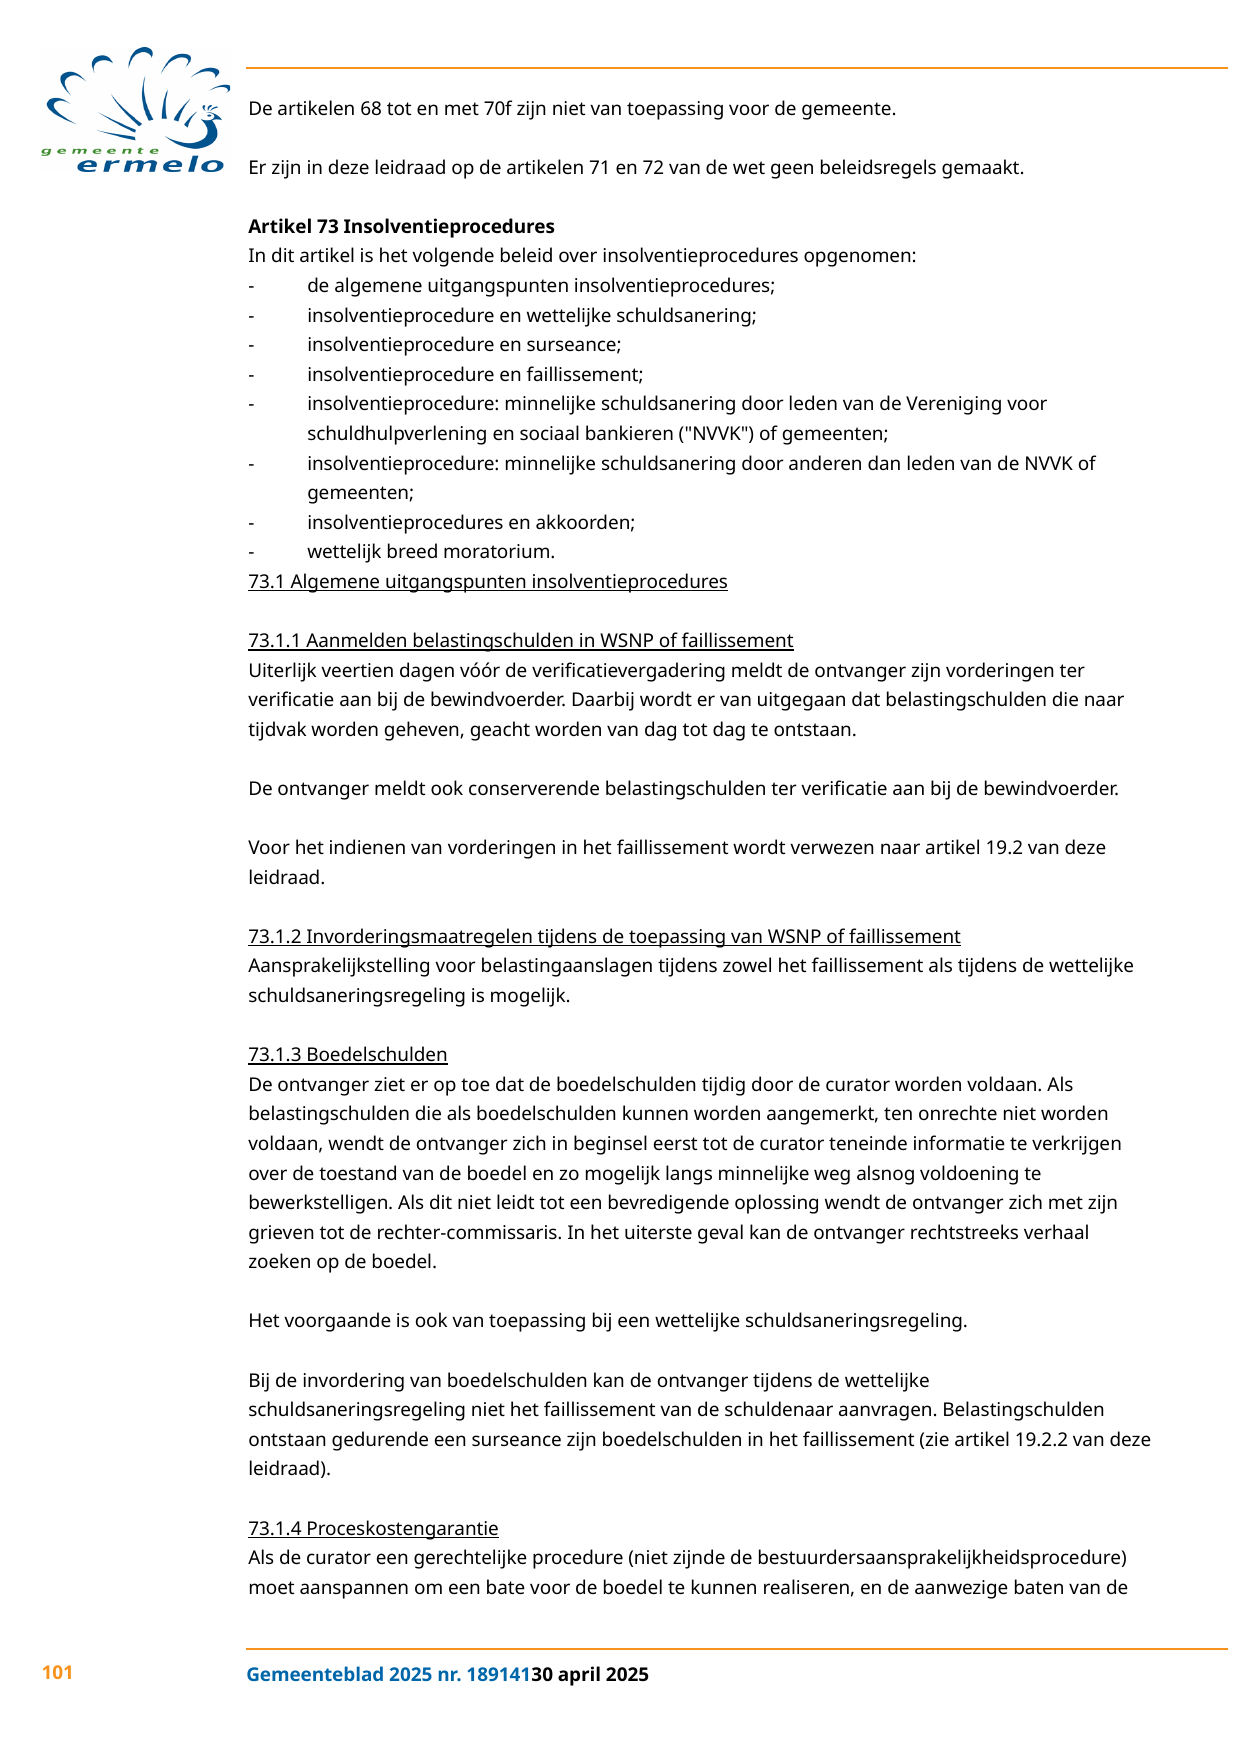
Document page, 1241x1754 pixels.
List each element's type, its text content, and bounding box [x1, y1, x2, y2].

text Als de curator een gerechtelijke procedure (niet zijnde de bestuurdersaansprakelijkheidsprocedure) moet aanspannen om een bate voor de boedel te kunnen realiseren, en de aanwezige baten van de [248, 1544, 1152, 1600]
text 73.1.4 Proceskostengarantie [248, 1515, 1152, 1541]
text In dit artikel is het volgende beleid over insolventieprocedures opgenomen: [248, 243, 1152, 268]
text Het voorgaande is ook van toepassing bij een wettelijke schuldsaneringsregeling. [248, 1308, 1152, 1333]
text 73.1.2 Invorderingsmaatregelen tijdens de toepassing van WSNP of faillissement [248, 923, 1152, 949]
text Aansprakelijkstelling voor belastingaanslagen tijdens zowel het faillissement als tijdens de wettelijke schuldsaneringsregeling is mogelijk. [248, 953, 1152, 1008]
text De ontvanger ziet er op toe dat de boedelschulden tijdig door de curator worden voldaan. Als belastingschulden die als boedelschulden kunnen worden aangemerkt, ten onrechte niet worden voldaan, wendt de ontvanger zich in beginsel eerst tot de curator teneinde informatie te verkrijgen over de toestand van de boedel en zo mogelijk langs minnelijke weg alsnog voldoening te bewerkstelligen. Als dit niet leidt tot een bevredigende oplossing wendt de ontvanger zich met zijn grieven tot de rechter-commissaris. In het uiterste geval kan de ontvanger rechtstreeks verhaal zoeken op de boedel. [248, 1071, 1152, 1274]
text Bij de invordering van boedelschulden kan de ontvanger tijdens de wettelijke schuldsaneringsregeling niet het faillissement van de schuldenaar aanvragen. Belastingschulden ontstaan gedurende een surseance zijn boedelschulden in het faillissement (zie artikel 19.2.2 van deze leidraad). [248, 1367, 1152, 1481]
list wettelijk breed moratorium. [248, 538, 1152, 564]
text Voor het indienen van vorderingen in het faillissement wordt verwezen naar artikel 19.2 van deze leidraad. [248, 834, 1152, 890]
text 73.1.3 Boedelschulden [248, 1041, 1152, 1067]
text Artikel 73 Insolventieprocedures [248, 213, 1152, 239]
text 73.1.1 Aanmelden belastingschulden in WSNP of faillissement [248, 627, 1152, 653]
list insolventieprocedure: minnelijke schuldsanering door anderen dan leden van de NVVK of gemeenten; [248, 450, 1152, 505]
list insolventieprocedure: minnelijke schuldsanering door leden van de Vereniging voor schuldhulpverlening en sociaal bankieren ("NVVK") of gemeenten; [248, 391, 1152, 446]
list insolventieprocedure en faillissement; [248, 361, 1152, 387]
text 73.1 Algemene uitgangspunten insolventieprocedures [248, 568, 1152, 594]
picture [41, 47, 231, 172]
text Uiterlijk veertien dagen vóór de verificatievergadering meldt de ontvanger zijn vorderingen ter verificatie aan bij de bewindvoerder. Daarbij wordt er van uitgegaan dat belastingschulden die naar tijdvak worden geheven, geacht worden van dag tot dag te ontstaan. [248, 657, 1152, 742]
list de algemene uitgangspunten insolventieprocedures; [248, 272, 1152, 298]
list insolventieprocedure en surseance; [248, 331, 1152, 357]
list insolventieprocedure en wettelijke schuldsanering; [248, 302, 1152, 328]
text De artikelen 68 tot en met 70f zijn niet van toepassing voor de gemeente. [248, 95, 1152, 121]
text Er zijn in deze leidraad op de artikelen 71 en 72 van de wet geen beleidsregels gemaakt. [248, 154, 1152, 180]
text De ontvanger meldt ook conserverende belastingschulden ter verificatie aan bij de bewindvoerder. [248, 775, 1152, 801]
list insolventieprocedures en akkoorden; [248, 509, 1152, 535]
